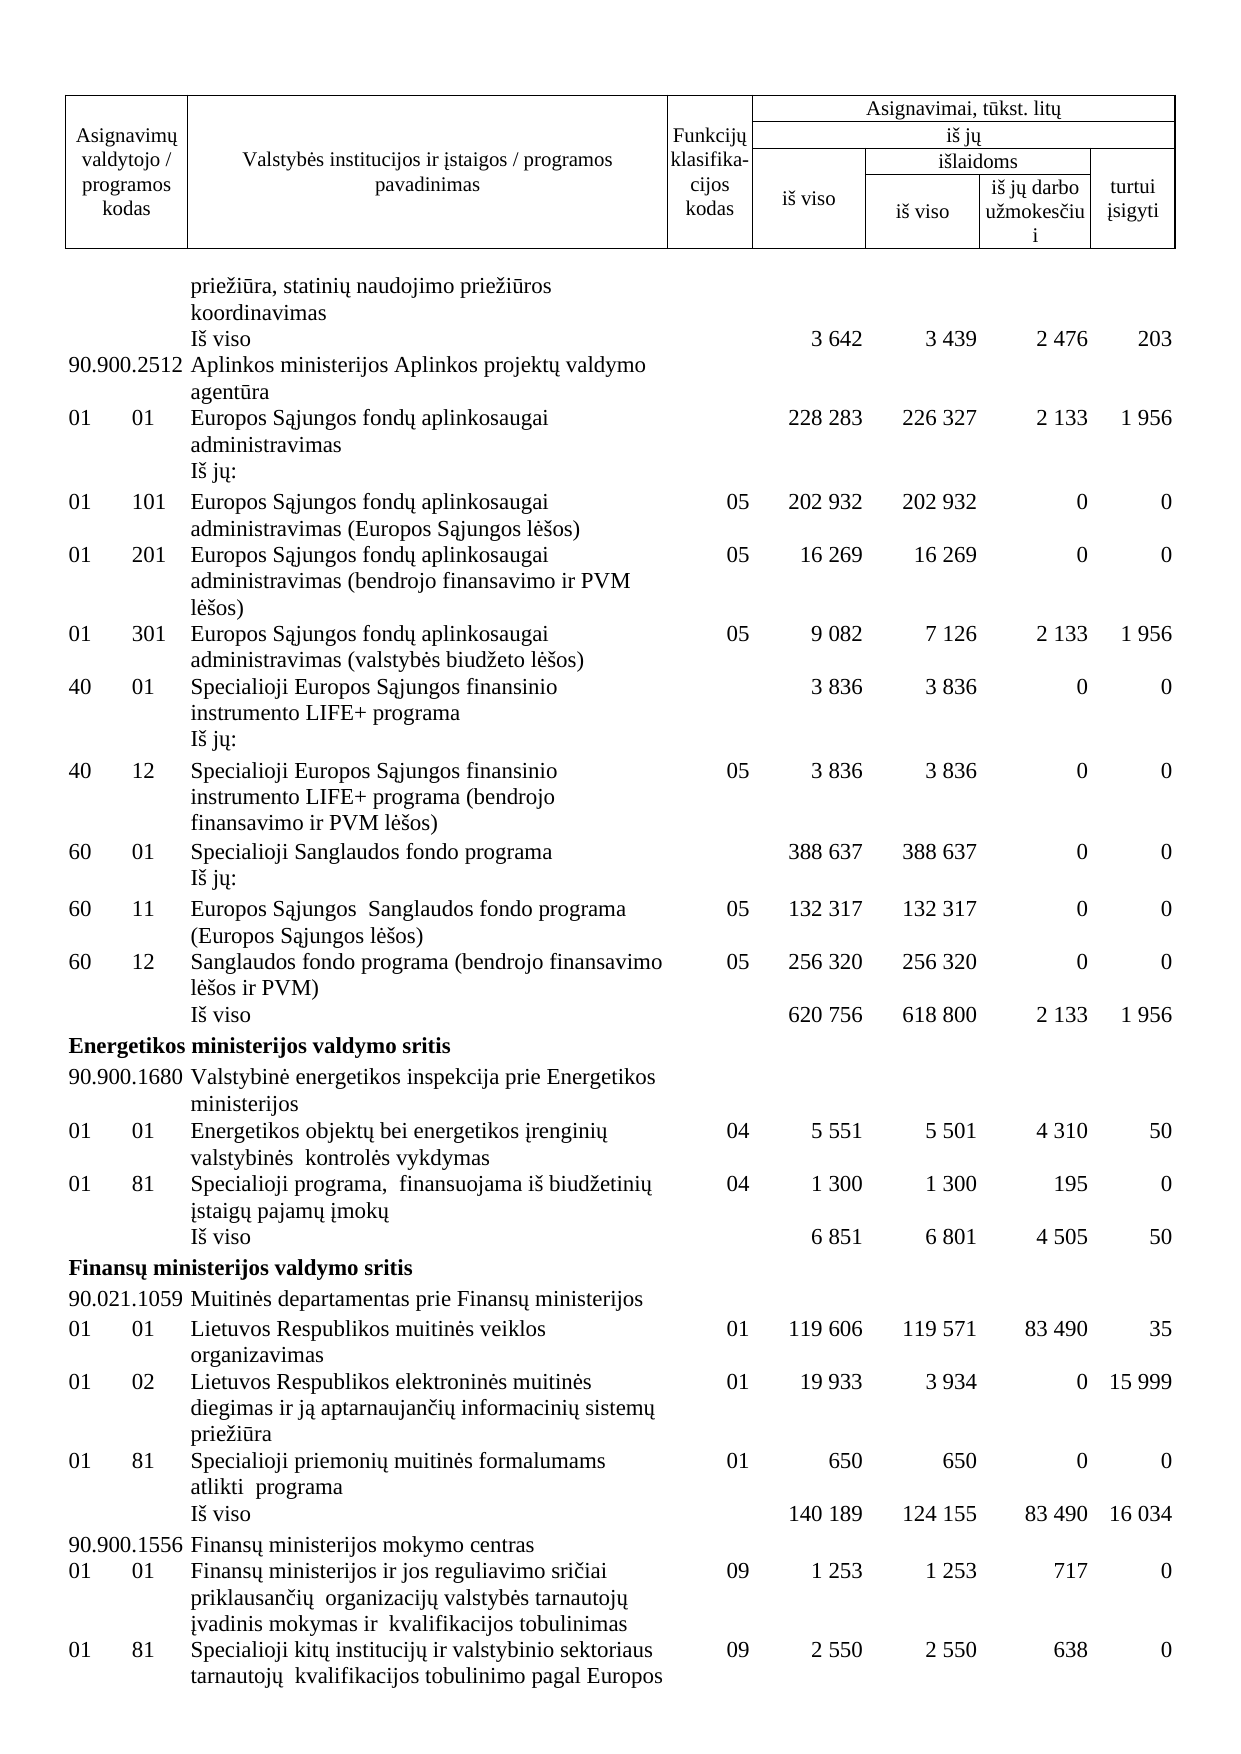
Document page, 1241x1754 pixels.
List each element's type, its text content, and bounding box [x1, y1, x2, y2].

table_cell 01 [65, 1118, 129, 1170]
table_cell [752, 725, 865, 757]
table_cell 50 [1091, 1223, 1175, 1254]
table_cell [980, 1063, 1091, 1118]
table_cell Iš jų: [188, 725, 667, 757]
table_cell 05 [667, 541, 752, 620]
table_cell 35 [1091, 1315, 1175, 1368]
table_cell [1091, 864, 1175, 895]
table_cell [1091, 457, 1175, 488]
table_cell 90.900.1680 [65, 1063, 187, 1118]
table_cell [129, 325, 187, 352]
table_cell [65, 1001, 129, 1032]
table_cell 119 571 [865, 1315, 980, 1368]
table_cell 1 300 [752, 1170, 865, 1223]
table_cell 2 133 [980, 620, 1091, 673]
table_cell 6 851 [752, 1223, 865, 1254]
table_cell 650 [865, 1447, 980, 1499]
table_header Asignavimų valdytojo / programos kodas [66, 96, 187, 247]
table_cell 3 836 [865, 673, 980, 725]
table_cell [865, 725, 980, 757]
table_cell iš viso [866, 175, 979, 247]
table_cell 101 [129, 488, 187, 541]
table_cell 01 [65, 541, 129, 620]
table_cell 2 550 [865, 1636, 980, 1695]
table_cell Finansų ministerijos ir jos reguliavimo sričiai priklausančių organizacijų valstybės tarnautojų įvadinis mokymas ir kvalifikacijos tobulinimas [188, 1557, 667, 1636]
table_cell 1 956 [1091, 404, 1175, 457]
table_cell 05 [667, 948, 752, 1001]
table_cell 717 [980, 1557, 1091, 1636]
table_cell [667, 404, 752, 457]
table_cell 195 [980, 1170, 1091, 1223]
table_cell 0 [980, 673, 1091, 725]
table_cell [1091, 273, 1175, 325]
table_cell 132 317 [865, 895, 980, 948]
table_cell Iš viso [188, 1223, 667, 1254]
table_cell 04 [667, 1118, 752, 1170]
table_cell [129, 457, 187, 488]
table_cell Iš jų: [188, 457, 667, 488]
table_cell [65, 249, 1175, 272]
table_cell Europos Sąjungos fondų aplinkosaugai administravimas [188, 404, 667, 457]
table_cell [667, 1063, 752, 1118]
table_cell 05 [667, 757, 752, 838]
table_cell [752, 457, 865, 488]
table_cell 0 [1091, 488, 1175, 541]
table_cell [752, 1286, 865, 1315]
table_cell 11 [129, 895, 187, 948]
table_cell 09 [667, 1557, 752, 1636]
table_cell 02 [129, 1368, 187, 1447]
table_cell 40 [65, 673, 129, 725]
table_cell 0 [980, 895, 1091, 948]
table_cell 3 836 [752, 757, 865, 838]
table_cell [865, 273, 980, 325]
table_cell 388 637 [752, 838, 865, 864]
table_cell 4 505 [980, 1223, 1091, 1254]
table_cell [667, 725, 752, 757]
table_cell 01 [65, 1447, 129, 1499]
table_cell 3 836 [865, 757, 980, 838]
table_cell 16 269 [752, 541, 865, 620]
table_cell [129, 1500, 187, 1531]
table_cell [129, 273, 187, 325]
table_cell iš viso [753, 149, 865, 247]
table_cell [129, 864, 187, 895]
table_cell 0 [1091, 1636, 1175, 1695]
table_cell 60 [65, 948, 129, 1001]
table_cell [65, 325, 129, 352]
table_cell Finansų ministerijos valdymo sritis [65, 1254, 1175, 1286]
table_cell 0 [980, 838, 1091, 864]
table_cell 202 932 [865, 488, 980, 541]
table_cell [865, 1063, 980, 1118]
table_cell Specialioji Europos Sąjungos finansinio instrumento LIFE+ programa [188, 673, 667, 725]
table_cell 16 034 [1091, 1500, 1175, 1531]
table_cell 620 756 [752, 1001, 865, 1032]
table_cell 124 155 [865, 1500, 980, 1531]
table_cell 2 550 [752, 1636, 865, 1695]
table_cell 1 253 [752, 1557, 865, 1636]
table_cell 203 [1091, 325, 1175, 352]
table_cell 1 300 [865, 1170, 980, 1223]
table_cell 1 956 [1091, 620, 1175, 673]
table_cell [980, 725, 1091, 757]
table_cell 90.021.1059 [65, 1286, 187, 1315]
table_cell Energetikos ministerijos valdymo sritis [65, 1032, 1175, 1063]
table_cell 3 836 [752, 673, 865, 725]
table_cell 301 [129, 620, 187, 673]
table_cell [65, 1500, 129, 1531]
table_cell 7 126 [865, 620, 980, 673]
table_cell 1 956 [1091, 1001, 1175, 1032]
table_cell Iš viso [188, 1001, 667, 1032]
table_header Valstybės institucijos ir įstaigos / programos pavadinimas [188, 96, 667, 247]
table_cell Valstybinė energetikos inspekcija prie Energetikos ministerijos [188, 1063, 667, 1118]
table_cell [667, 838, 752, 864]
table_cell [667, 1001, 752, 1032]
table_cell 228 283 [752, 404, 865, 457]
table_cell Energetikos objektų bei energetikos įrenginių valstybinės kontrolės vykdymas [188, 1118, 667, 1170]
table_cell 01 [65, 1315, 129, 1368]
table_cell [667, 673, 752, 725]
table_cell 0 [980, 757, 1091, 838]
table_cell iš jų darbo užmokesčiui [980, 175, 1090, 247]
table_cell 0 [1091, 1557, 1175, 1636]
table_cell [865, 457, 980, 488]
table_cell [865, 1286, 980, 1315]
table_cell 6 801 [865, 1223, 980, 1254]
table_cell [129, 1001, 187, 1032]
table_cell Lietuvos Respublikos muitinės veiklos organizavimas [188, 1315, 667, 1368]
table_cell [65, 273, 129, 325]
table_cell [1091, 725, 1175, 757]
table_cell 388 637 [865, 838, 980, 864]
table_cell [980, 1286, 1091, 1315]
table_cell [865, 864, 980, 895]
table_cell [65, 864, 129, 895]
table_cell 01 [65, 1170, 129, 1223]
table_cell 01 [129, 1315, 187, 1368]
table_cell 01 [65, 404, 129, 457]
table_cell Europos Sąjungos fondų aplinkosaugai administravimas (valstybės biudžeto lėšos) [188, 620, 667, 673]
table_cell 0 [980, 1368, 1091, 1447]
table_cell 16 269 [865, 541, 980, 620]
table_cell 01 [65, 488, 129, 541]
table_cell 0 [1091, 838, 1175, 864]
table_cell 60 [65, 895, 129, 948]
table_cell Specialioji Sanglaudos fondo programa [188, 838, 667, 864]
table_cell [980, 1531, 1091, 1557]
table_cell 15 999 [1091, 1368, 1175, 1447]
table_cell [752, 1531, 865, 1557]
table_cell 201 [129, 541, 187, 620]
table_cell [65, 725, 129, 757]
table_cell 01 [65, 1368, 129, 1447]
table_cell [667, 273, 752, 325]
table_cell [752, 864, 865, 895]
table_cell 0 [980, 1447, 1091, 1499]
table_cell 0 [1091, 757, 1175, 838]
table_cell [1091, 1063, 1175, 1118]
table_cell išlaidoms [866, 149, 1090, 174]
table_cell [980, 352, 1091, 404]
table_cell 132 317 [752, 895, 865, 948]
table_cell [980, 457, 1091, 488]
table_cell 01 [65, 1636, 129, 1695]
table_cell Europos Sąjungos Sanglaudos fondo programa (Europos Sąjungos lėšos) [188, 895, 667, 948]
table_cell 12 [129, 948, 187, 1001]
table_cell 638 [980, 1636, 1091, 1695]
table_cell 01 [129, 838, 187, 864]
table_cell 0 [1091, 1170, 1175, 1223]
table_cell [667, 864, 752, 895]
table_cell 0 [980, 541, 1091, 620]
table_cell [667, 352, 752, 404]
table_cell 0 [980, 488, 1091, 541]
table_cell 90.900.2512 [65, 352, 187, 404]
table_cell [980, 864, 1091, 895]
table_cell 2 133 [980, 404, 1091, 457]
table_cell Sanglaudos fondo programa (bendrojo finansavimo lėšos ir PVM) [188, 948, 667, 1001]
table_header Asignavimai, tūkst. litų [753, 96, 1174, 121]
table_cell 9 082 [752, 620, 865, 673]
table_cell iš jų [753, 122, 1174, 148]
table_cell Iš viso [188, 325, 667, 352]
table_cell 19 933 [752, 1368, 865, 1447]
table_cell [65, 1223, 129, 1254]
table_cell 2 476 [980, 325, 1091, 352]
table_cell 0 [1091, 1447, 1175, 1499]
table_cell 40 [65, 757, 129, 838]
table_cell 83 490 [980, 1500, 1091, 1531]
table_cell 05 [667, 488, 752, 541]
table_cell 5 501 [865, 1118, 980, 1170]
table_cell 256 320 [752, 948, 865, 1001]
table_cell 81 [129, 1447, 187, 1499]
table_cell [865, 1531, 980, 1557]
table_cell Europos Sąjungos fondų aplinkosaugai administravimas (Europos Sąjungos lėšos) [188, 488, 667, 541]
table_cell Iš jų: [188, 864, 667, 895]
table_cell Specialioji programa, finansuojama iš biudžetinių įstaigų pajamų įmokų [188, 1170, 667, 1223]
table_cell 01 [129, 404, 187, 457]
table_cell [752, 352, 865, 404]
table_cell Europos Sąjungos fondų aplinkosaugai administravimas (bendrojo finansavimo ir PVM lėšos) [188, 541, 667, 620]
table_cell 09 [667, 1636, 752, 1695]
table_cell 0 [980, 948, 1091, 1001]
table_cell [865, 352, 980, 404]
table_cell Muitinės departamentas prie Finansų ministerijos [188, 1286, 667, 1315]
table_cell 140 189 [752, 1500, 865, 1531]
table_cell 81 [129, 1636, 187, 1695]
table_cell 05 [667, 620, 752, 673]
table_cell Lietuvos Respublikos elektroninės muitinės diegimas ir ją aptarnaujančių informacinių sistemų priežiūra [188, 1368, 667, 1447]
table_cell 3 934 [865, 1368, 980, 1447]
table_cell Specialioji Europos Sąjungos finansinio instrumento LIFE+ programa (bendrojo finansavimo ir PVM lėšos) [188, 757, 667, 838]
table_cell 05 [667, 895, 752, 948]
table_cell 01 [667, 1447, 752, 1499]
table_cell 0 [1091, 541, 1175, 620]
table_cell [1091, 1531, 1175, 1557]
table_cell 01 [129, 673, 187, 725]
table_cell [65, 457, 129, 488]
table_cell 81 [129, 1170, 187, 1223]
table_cell [667, 1286, 752, 1315]
table_cell 01 [129, 1118, 187, 1170]
table_cell Aplinkos ministerijos Aplinkos projektų valdymo agentūra [188, 352, 667, 404]
table_cell 2 133 [980, 1001, 1091, 1032]
table_cell 3 439 [865, 325, 980, 352]
table_cell 01 [129, 1557, 187, 1636]
table_cell 01 [65, 1557, 129, 1636]
table_cell 202 932 [752, 488, 865, 541]
table_cell 3 642 [752, 325, 865, 352]
table_cell 01 [667, 1315, 752, 1368]
table_cell priežiūra, statinių naudojimo priežiūros koordinavimas [188, 273, 667, 325]
table_cell 83 490 [980, 1315, 1091, 1368]
table_cell [129, 725, 187, 757]
table_cell 119 606 [752, 1315, 865, 1368]
table_cell 5 551 [752, 1118, 865, 1170]
table_cell turtui įsigyti [1091, 149, 1174, 247]
table_cell 650 [752, 1447, 865, 1499]
table_cell [667, 1223, 752, 1254]
table_cell [752, 273, 865, 325]
table_cell [667, 1531, 752, 1557]
table_cell Specialioji kitų institucijų ir valstybinio sektoriaus tarnautojų kvalifikacijos tobulinimo pagal Europos [188, 1636, 667, 1695]
table_cell 60 [65, 838, 129, 864]
table_cell 01 [667, 1368, 752, 1447]
table_cell 1 253 [865, 1557, 980, 1636]
table_cell 0 [1091, 948, 1175, 1001]
table_cell 256 320 [865, 948, 980, 1001]
table_cell 0 [1091, 895, 1175, 948]
table_cell [667, 325, 752, 352]
table_cell [1091, 352, 1175, 404]
table_cell [1091, 1286, 1175, 1315]
table_cell 90.900.1556 [65, 1531, 187, 1557]
table_cell [980, 273, 1091, 325]
table_cell Finansų ministerijos mokymo centras [188, 1531, 667, 1557]
table_cell [667, 457, 752, 488]
table_cell Specialioji priemonių muitinės formalumams atlikti programa [188, 1447, 667, 1499]
table_cell [667, 1500, 752, 1531]
table_cell 618 800 [865, 1001, 980, 1032]
table_cell 01 [65, 620, 129, 673]
table_cell 226 327 [865, 404, 980, 457]
table_cell Iš viso [188, 1500, 667, 1531]
table_cell [129, 1223, 187, 1254]
table_cell 0 [1091, 673, 1175, 725]
table_cell 4 310 [980, 1118, 1091, 1170]
table_cell 12 [129, 757, 187, 838]
table_cell [752, 1063, 865, 1118]
table_header Funkcijų klasifika-cijos kodas [668, 96, 752, 247]
table_cell 04 [667, 1170, 752, 1223]
table_cell 50 [1091, 1118, 1175, 1170]
